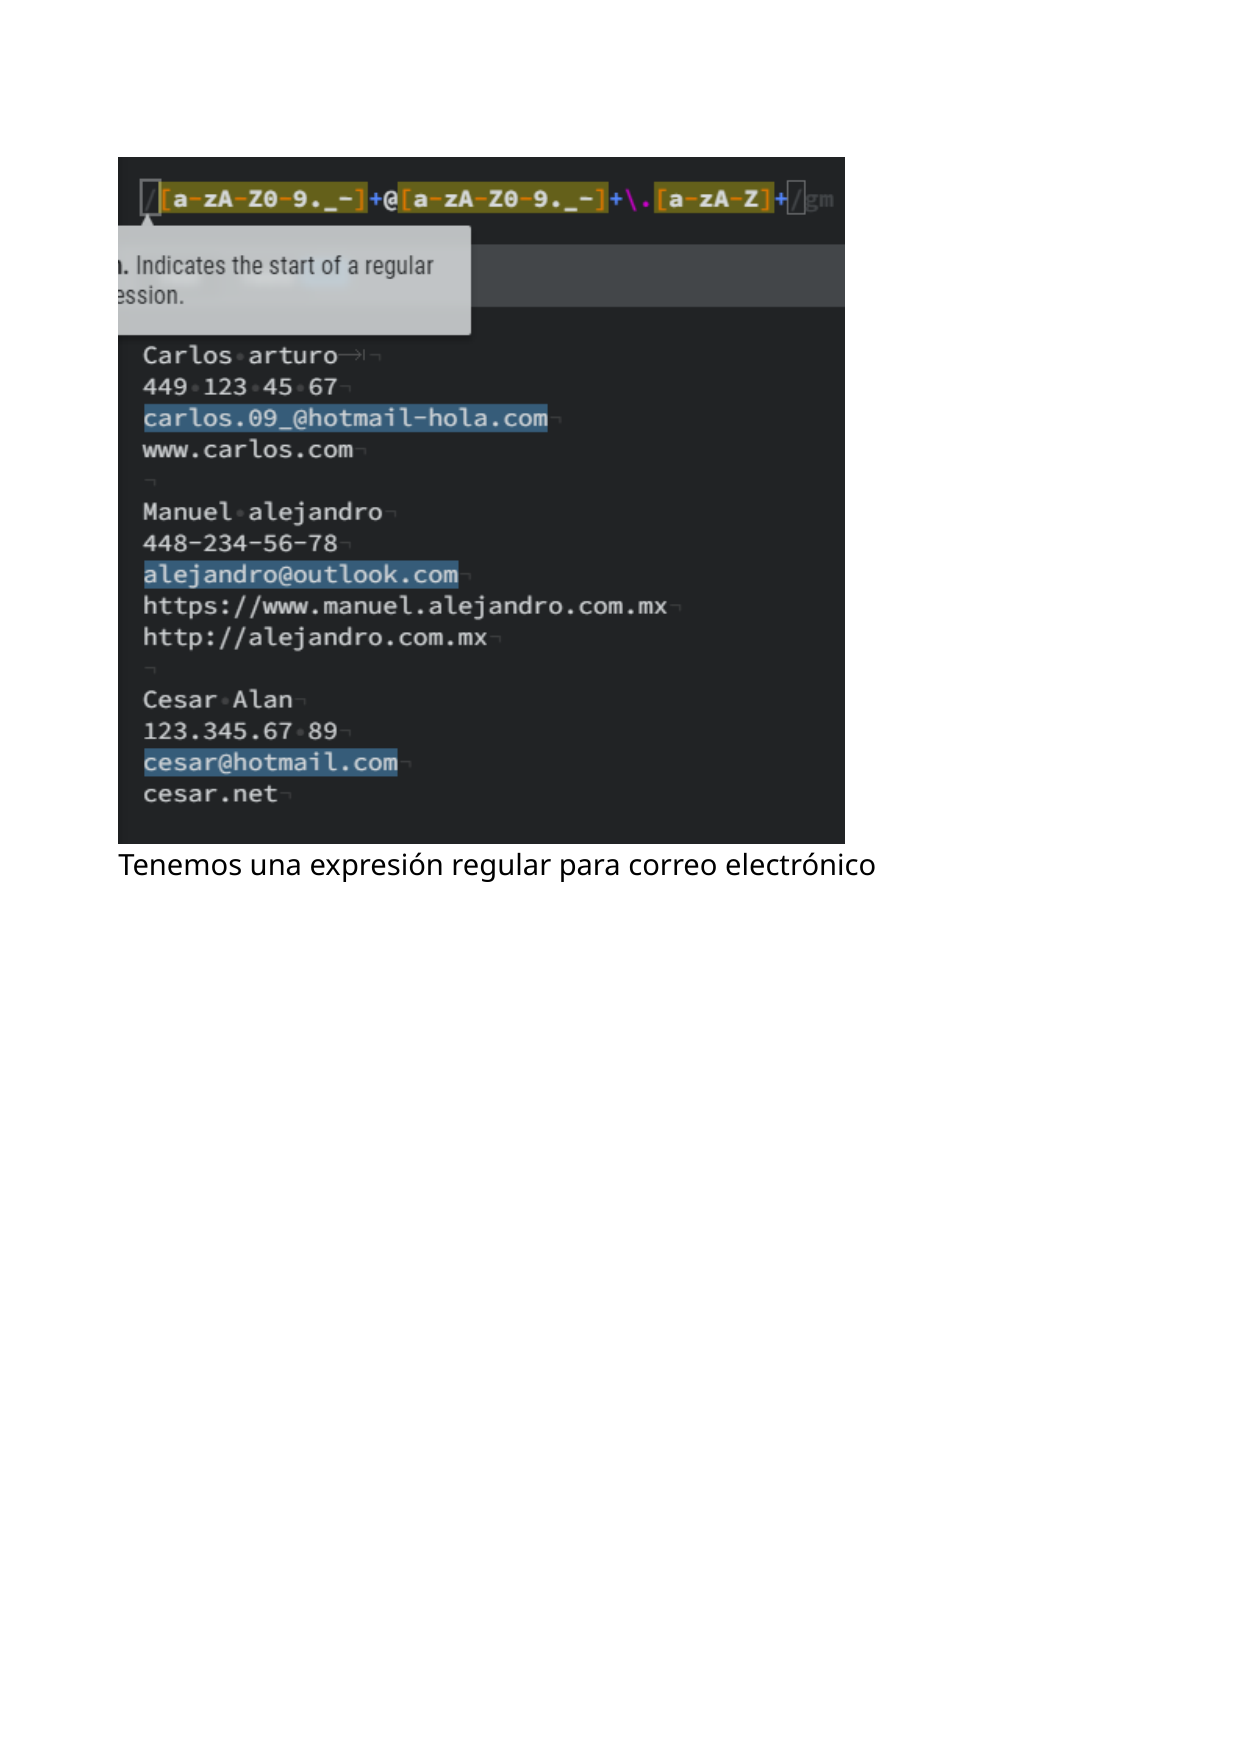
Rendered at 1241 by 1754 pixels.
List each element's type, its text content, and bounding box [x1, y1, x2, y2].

text Tenemos una expresión regular para correo electrónico [118, 844, 1122, 883]
